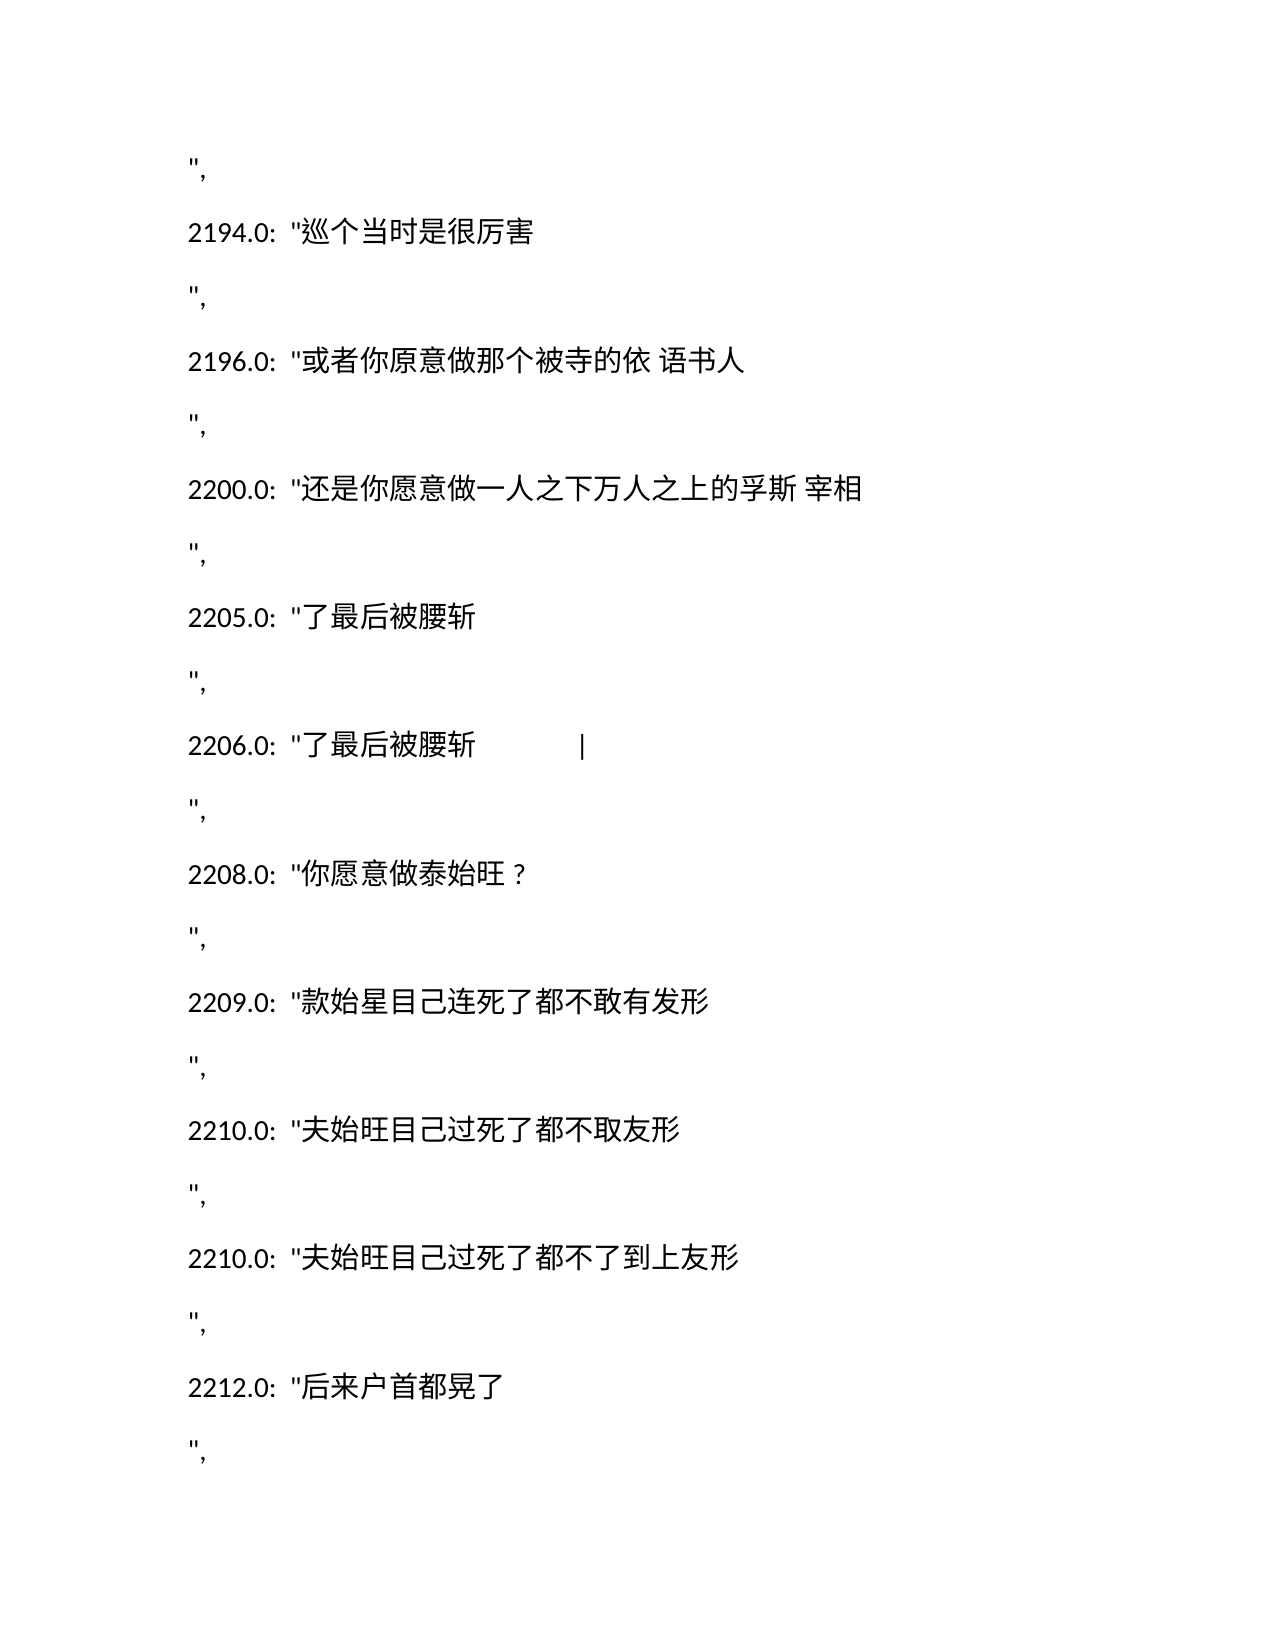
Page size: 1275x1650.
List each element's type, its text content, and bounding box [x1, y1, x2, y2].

text 2205.0: "了最后被腰斩 [187, 596, 1087, 636]
text 2209.0: "款始星目己连死了都不敢有发形 [187, 981, 1087, 1021]
text 2206.0: "了最后被腰斩 | [187, 725, 1087, 764]
text 2210.0: "夫始旺目己过死了都不取友形 [187, 1109, 1087, 1149]
text ", [187, 1304, 1087, 1340]
text ", [187, 278, 1087, 314]
text 2196.0: "或者你原意做那个被寺的依 语书人 [187, 340, 1087, 380]
text ", [187, 919, 1087, 955]
text 2208.0: "你愿意做泰始旺 ? [187, 853, 1087, 893]
text 2194.0: "巡个当时是很厉害 [187, 212, 1087, 251]
text ", [187, 1048, 1087, 1083]
text 2210.0: "夫始旺目己过死了都不了到上友形 [187, 1238, 1087, 1277]
text ", [187, 1176, 1087, 1211]
text ", [187, 150, 1087, 186]
text 2200.0: "还是你愿意做一人之下万人之上的孚斯 宰相 [187, 468, 1087, 508]
text 2212.0: "后来户首都晃了 [187, 1366, 1087, 1406]
text ", [187, 663, 1087, 698]
text ", [187, 535, 1087, 570]
text ", [187, 406, 1087, 442]
text ", [187, 1432, 1087, 1468]
text ", [187, 791, 1087, 827]
